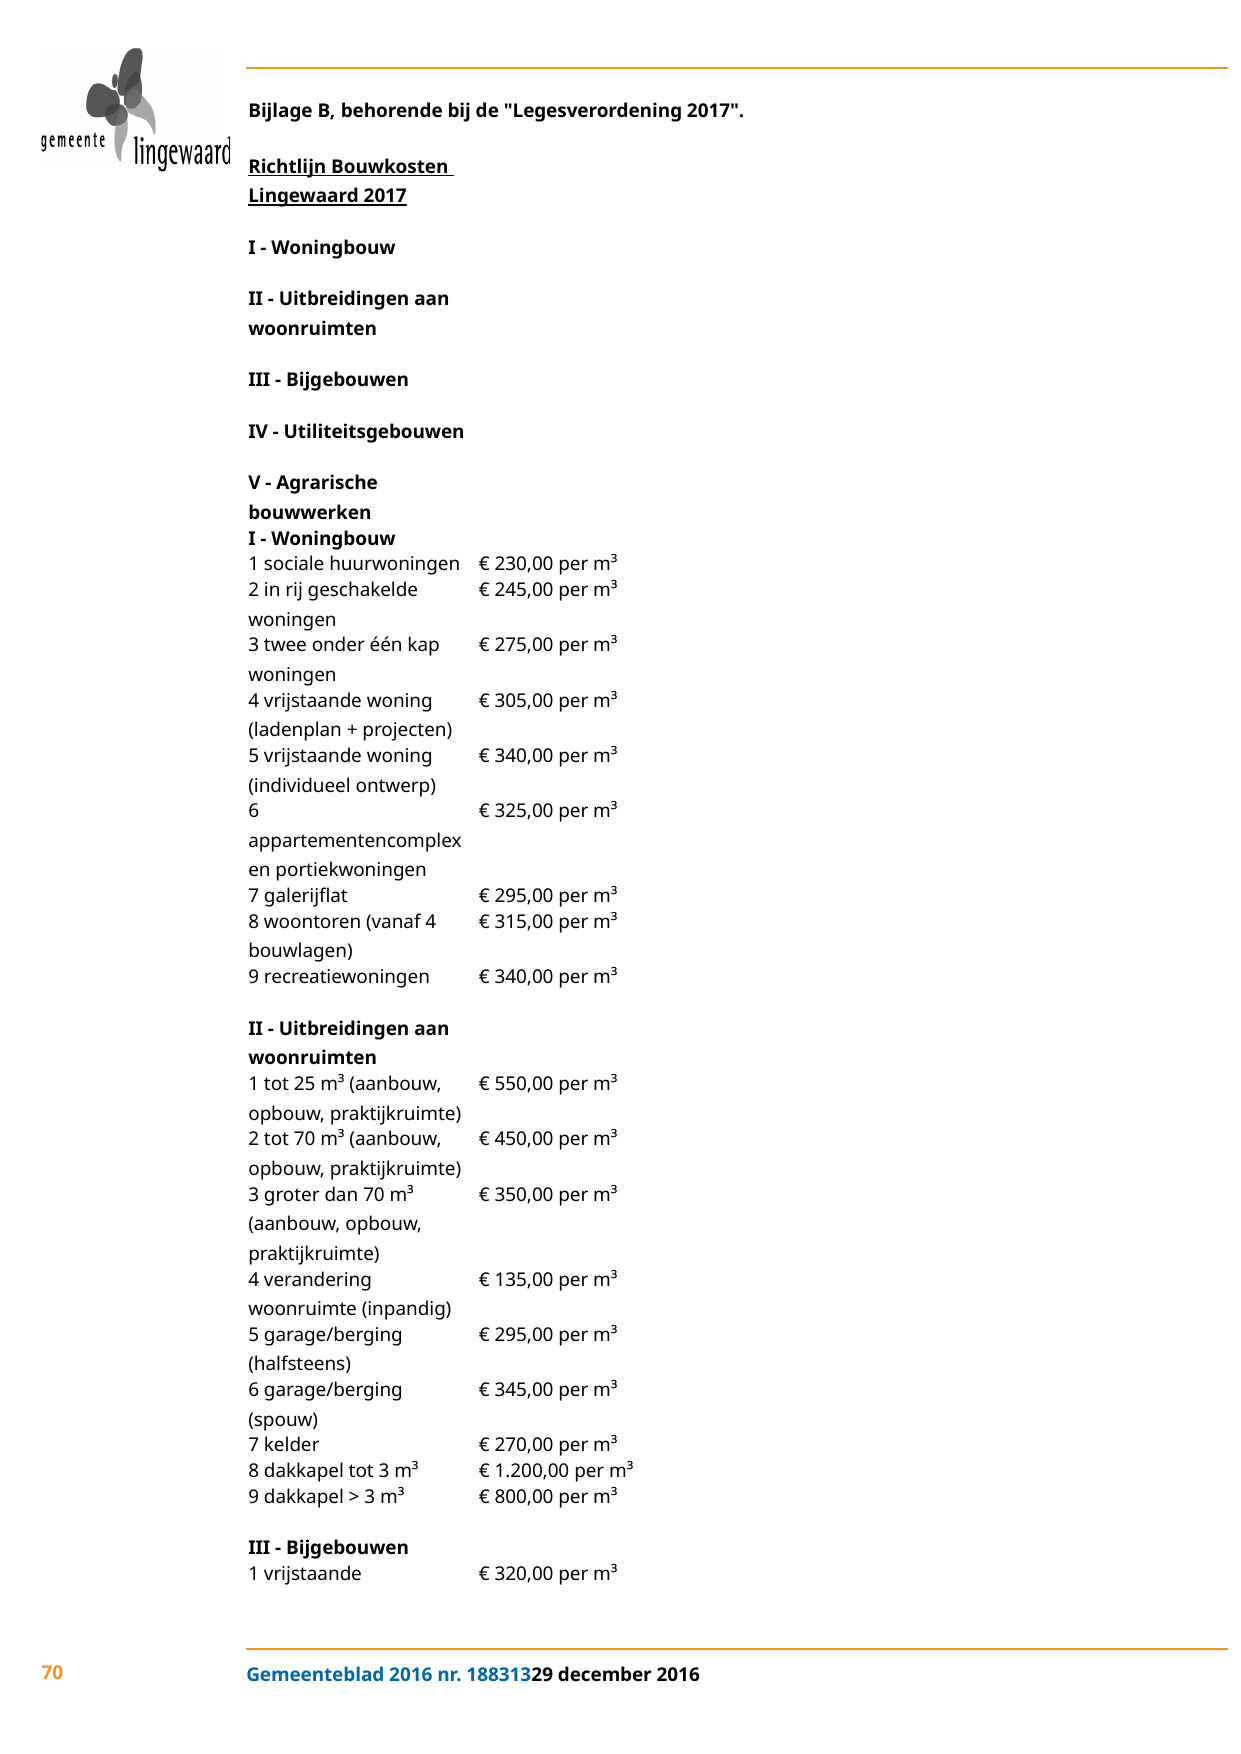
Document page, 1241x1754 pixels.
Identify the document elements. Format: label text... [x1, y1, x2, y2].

table_cell I - Woningbouw [248, 525, 474, 551]
table_cell [248, 208, 474, 234]
table_cell [248, 989, 474, 1015]
table_cell [700, 260, 926, 286]
table_cell € 350,00 per m³ [474, 1181, 700, 1266]
table_cell € 295,00 per m³ [474, 1321, 700, 1376]
table_cell 5 vrijstaande woning (individueel ontwerp) [248, 742, 474, 797]
table_cell € 1.200,00 per m³ [474, 1458, 700, 1483]
table_cell [700, 208, 926, 234]
table_cell [474, 444, 700, 469]
table_cell [474, 418, 700, 444]
table_header Richtlijn Bouwkosten Lingewaard 2017 [248, 153, 474, 208]
table_cell 8 woontoren (vanaf 4 bouwlagen) [248, 908, 474, 963]
table_cell [474, 208, 700, 234]
table_cell 8 dakkapel tot 3 m³ [248, 1458, 474, 1483]
table_cell € 275,00 per m³ [474, 632, 700, 687]
table_cell IV - Utiliteitsgebouwen [248, 418, 474, 444]
table_cell I - Woningbouw [248, 234, 474, 260]
table_cell € 270,00 per m³ [474, 1432, 700, 1457]
table_cell [474, 1015, 700, 1070]
table_cell € 800,00 per m³ [474, 1483, 700, 1509]
table_cell € 315,00 per m³ [474, 908, 700, 963]
table_cell € 345,00 per m³ [474, 1376, 700, 1432]
table_cell € 230,00 per m³ [474, 551, 700, 576]
table_cell [474, 234, 700, 260]
table_cell [700, 989, 926, 1015]
table_cell 5 garage/berging (halfsteens) [248, 1321, 474, 1376]
table_cell [474, 286, 700, 341]
table_cell € 135,00 per m³ [474, 1266, 700, 1321]
table_cell [700, 392, 926, 418]
table_cell 3 groter dan 70 m³ (aanbouw, opbouw, praktijkruimte) [248, 1181, 474, 1266]
table_cell [700, 341, 926, 367]
table_cell [700, 444, 926, 469]
table_cell 7 galerijflat [248, 883, 474, 908]
table_cell 9 recreatiewoningen [248, 964, 474, 989]
table_cell [474, 367, 700, 392]
table_cell II - Uitbreidingen aan woonruimten [248, 286, 474, 341]
table_cell V - Agrarische bouwwerken [248, 470, 474, 525]
table_cell [248, 392, 474, 418]
table_cell [474, 341, 700, 367]
table_cell [474, 470, 700, 525]
table_cell 1 sociale huurwoningen [248, 551, 474, 576]
table_cell € 340,00 per m³ [474, 964, 700, 989]
table_cell [248, 260, 474, 286]
table_cell 6 garage/berging (spouw) [248, 1376, 474, 1432]
table_cell III - Bijgebouwen [248, 1535, 474, 1560]
table_cell [474, 260, 700, 286]
table_cell [474, 525, 700, 551]
table_cell € 245,00 per m³ [474, 576, 700, 632]
table_cell [248, 341, 474, 367]
table_cell 9 dakkapel > 3 m³ [248, 1483, 474, 1509]
table_cell [248, 444, 474, 469]
table_cell [248, 1509, 474, 1534]
table_cell € 450,00 per m³ [474, 1126, 700, 1181]
table_cell 2 tot 70 m³ (aanbouw, opbouw, praktijkruimte) [248, 1126, 474, 1181]
table_cell [474, 392, 700, 418]
table_cell [474, 1509, 700, 1534]
table_cell 6 appartementencomplex en portiekwoningen [248, 798, 474, 882]
table_cell 4 verandering woonruimte (inpandig) [248, 1266, 474, 1321]
table_cell [474, 989, 700, 1015]
table_cell € 340,00 per m³ [474, 742, 700, 797]
table_cell [474, 1535, 700, 1560]
table_cell 1 tot 25 m³ (aanbouw, opbouw, praktijkruimte) [248, 1070, 474, 1126]
table_cell III - Bijgebouwen [248, 367, 474, 392]
text Bijlage B, behorende bij de "Legesverordening 2017". [248, 95, 1152, 123]
table_cell 2 in rij geschakelde woningen [248, 576, 474, 632]
table_cell [700, 1509, 926, 1534]
table_cell 3 twee onder één kap woningen [248, 632, 474, 687]
table_cell € 295,00 per m³ [474, 883, 700, 908]
table_cell € 550,00 per m³ [474, 1070, 700, 1126]
picture [41, 47, 231, 172]
table_cell € 305,00 per m³ [474, 687, 700, 742]
table_cell 1 vrijstaande [248, 1560, 474, 1586]
table_cell 4 vrijstaande woning (ladenplan + projecten) [248, 687, 474, 742]
table_cell 7 kelder [248, 1432, 474, 1457]
table_cell € 325,00 per m³ [474, 798, 700, 882]
table_cell II - Uitbreidingen aan woonruimten [248, 1015, 474, 1070]
table_cell € 320,00 per m³ [474, 1560, 700, 1586]
table_header [474, 153, 700, 208]
